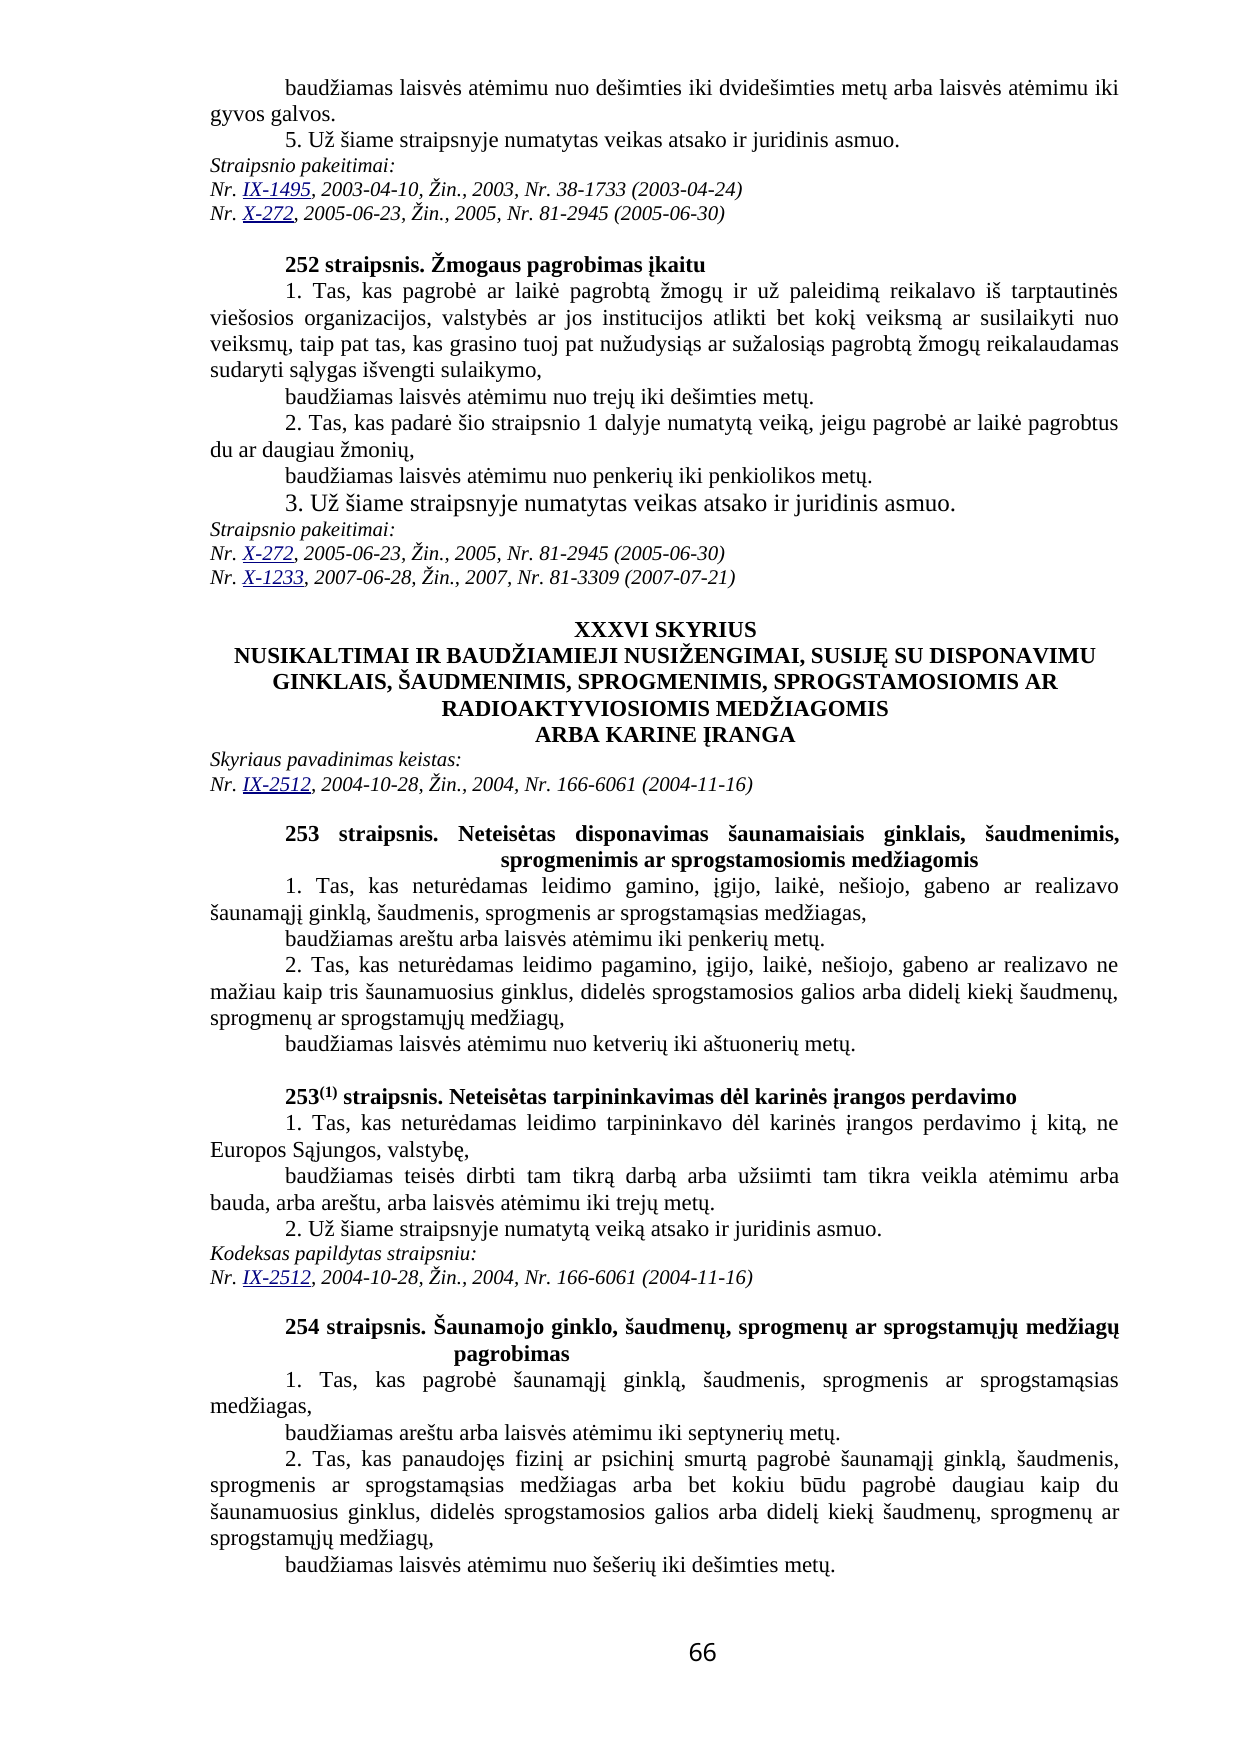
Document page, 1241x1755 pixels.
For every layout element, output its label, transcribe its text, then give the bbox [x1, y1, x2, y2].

text baudžiamas laisvės atėmimu nuo dešimties iki dvidešimties metų arba laisvės atėmimu iki gyvos galvos. [210, 73, 1120, 126]
text Kodeksas papildytas straipsniu: [210, 1241, 1120, 1265]
text Nr. IX-1495, 2003-04-10, Žin., 2003, Nr. 38-1733 (2003-04-24) [210, 177, 1120, 201]
text XXXVI SKYRIUS [210, 616, 1120, 642]
text baudžiamas areštu arba laisvės atėmimu iki septynerių metų. [210, 1419, 1120, 1445]
text 1. Tas, kas neturėdamas leidimo tarpininkavo dėl karinės įrangos perdavimo į kitą, ne Europos Sąjungos, valstybę, [210, 1109, 1120, 1162]
text ARBA KARINE ĮRANGA [210, 721, 1120, 747]
text Skyriaus pavadinimas keistas: [210, 747, 1120, 771]
text baudžiamas laisvės atėmimu nuo šešerių iki dešimties metų. [210, 1551, 1120, 1577]
text Straipsnio pakeitimai: [210, 517, 1120, 541]
text 1. Tas, kas pagrobė ar laikė pagrobtą žmogų ir už paleidimą reikalavo iš tarptautinės viešosios organizacijos, valstybės ar jos institucijos atlikti bet kokį veiksmą ar susilaikyti nuo veiksmų, taip pat tas, kas grasino tuoj pat nužudysiąs ar sužalosiąs pagrobtą žmogų reikalaudamas sudaryti sąlygas išvengti sulaikymo, [210, 277, 1120, 383]
text baudžiamas areštu arba laisvės atėmimu iki penkerių metų. [210, 925, 1120, 951]
text 5. Už šiame straipsnyje numatytas veikas atsako ir juridinis asmuo. [210, 126, 1120, 153]
text 253(1) straipsnis. Neteisėtas tarpininkavimas dėl karinės įrangos perdavimo [210, 1083, 1120, 1109]
text 2. Tas, kas panaudojęs fizinį ar psichinį smurtą pagrobė šaunamąjį ginklą, šaudmenis, sprogmenis ar sprogstamąsias medžiagas arba bet kokiu būdu pagrobė daugiau kaip du šaunamuosius ginklus, didelės sprogstamosios galios arba didelį kiekį šaudmenų, sprogmenų ar sprogstamųjų medžiagų, [210, 1445, 1120, 1551]
text 1. Tas, kas neturėdamas leidimo gamino, įgijo, laikė, nešiojo, gabeno ar realizavo šaunamąjį ginklą, šaudmenis, sprogmenis ar sprogstamąsias medžiagas, [210, 872, 1120, 925]
text 2. Tas, kas padarė šio straipsnio 1 dalyje numatytą veiką, jeigu pagrobė ar laikė pagrobtus du ar daugiau žmonių, [210, 409, 1120, 462]
text baudžiamas laisvės atėmimu nuo trejų iki dešimties metų. [210, 383, 1120, 409]
text baudžiamas teisės dirbti tam tikrą darbą arba užsiimti tam tikra veikla atėmimu arba bauda, arba areštu, arba laisvės atėmimu iki trejų metų. [210, 1162, 1120, 1215]
text baudžiamas laisvės atėmimu nuo ketverių iki aštuonerių metų. [210, 1030, 1120, 1057]
text 1. Tas, kas pagrobė šaunamąjį ginklą, šaudmenis, sprogmenis ar sprogstamąsias medžiagas, [210, 1366, 1120, 1419]
text Nr. X-272, 2005-06-23, Žin., 2005, Nr. 81-2945 (2005-06-30) [210, 201, 1120, 225]
text 254 straipsnis. Šaunamojo ginklo, šaudmenų, sprogmenų ar sprogstamųjų medžiagų pagrobimas [285, 1313, 1120, 1366]
text 2. Už šiame straipsnyje numatytą veiką atsako ir juridinis asmuo. [285, 1215, 1120, 1241]
text 3. Už šiame straipsnyje numatytas veikas atsako ir juridinis asmuo. [210, 488, 1120, 517]
text Nr. X-1233, 2007-06-28, Žin., 2007, Nr. 81-3309 (2007-07-21) [210, 565, 1120, 589]
text NUSIKALTIMAI IR BAUDŽIAMIEJI NUSIŽENGIMAI, SUSIJĘ SU DISPONAVIMU GINKLAIS, ŠAUDMENIMIS, SPROGMENIMIS, SPROGSTAMOSIOMIS AR RADIOAKTYVIOSIOMIS MEDŽIAGOMIS [210, 642, 1120, 721]
text 2. Tas, kas neturėdamas leidimo pagamino, įgijo, laikė, nešiojo, gabeno ar realizavo ne mažiau kaip tris šaunamuosius ginklus, didelės sprogstamosios galios arba didelį kiekį šaudmenų, sprogmenų ar sprogstamųjų medžiagų, [210, 951, 1120, 1030]
text Nr. IX-2512, 2004-10-28, Žin., 2004, Nr. 166-6061 (2004-11-16) [210, 771, 1120, 796]
text Nr. IX-2512, 2004-10-28, Žin., 2004, Nr. 166-6061 (2004-11-16) [210, 1265, 1120, 1289]
text Straipsnio pakeitimai: [210, 153, 1120, 177]
text Nr. X-272, 2005-06-23, Žin., 2005, Nr. 81-2945 (2005-06-30) [210, 541, 1120, 565]
text 253 straipsnis. Neteisėtas disponavimas šaunamaisiais ginklais, šaudmenimis, sprogmenimis ar sprogstamosiomis medžiagomis [285, 819, 1120, 872]
text baudžiamas laisvės atėmimu nuo penkerių iki penkiolikos metų. [210, 462, 1120, 488]
text 252 straipsnis. Žmogaus pagrobimas įkaitu [210, 251, 1120, 277]
